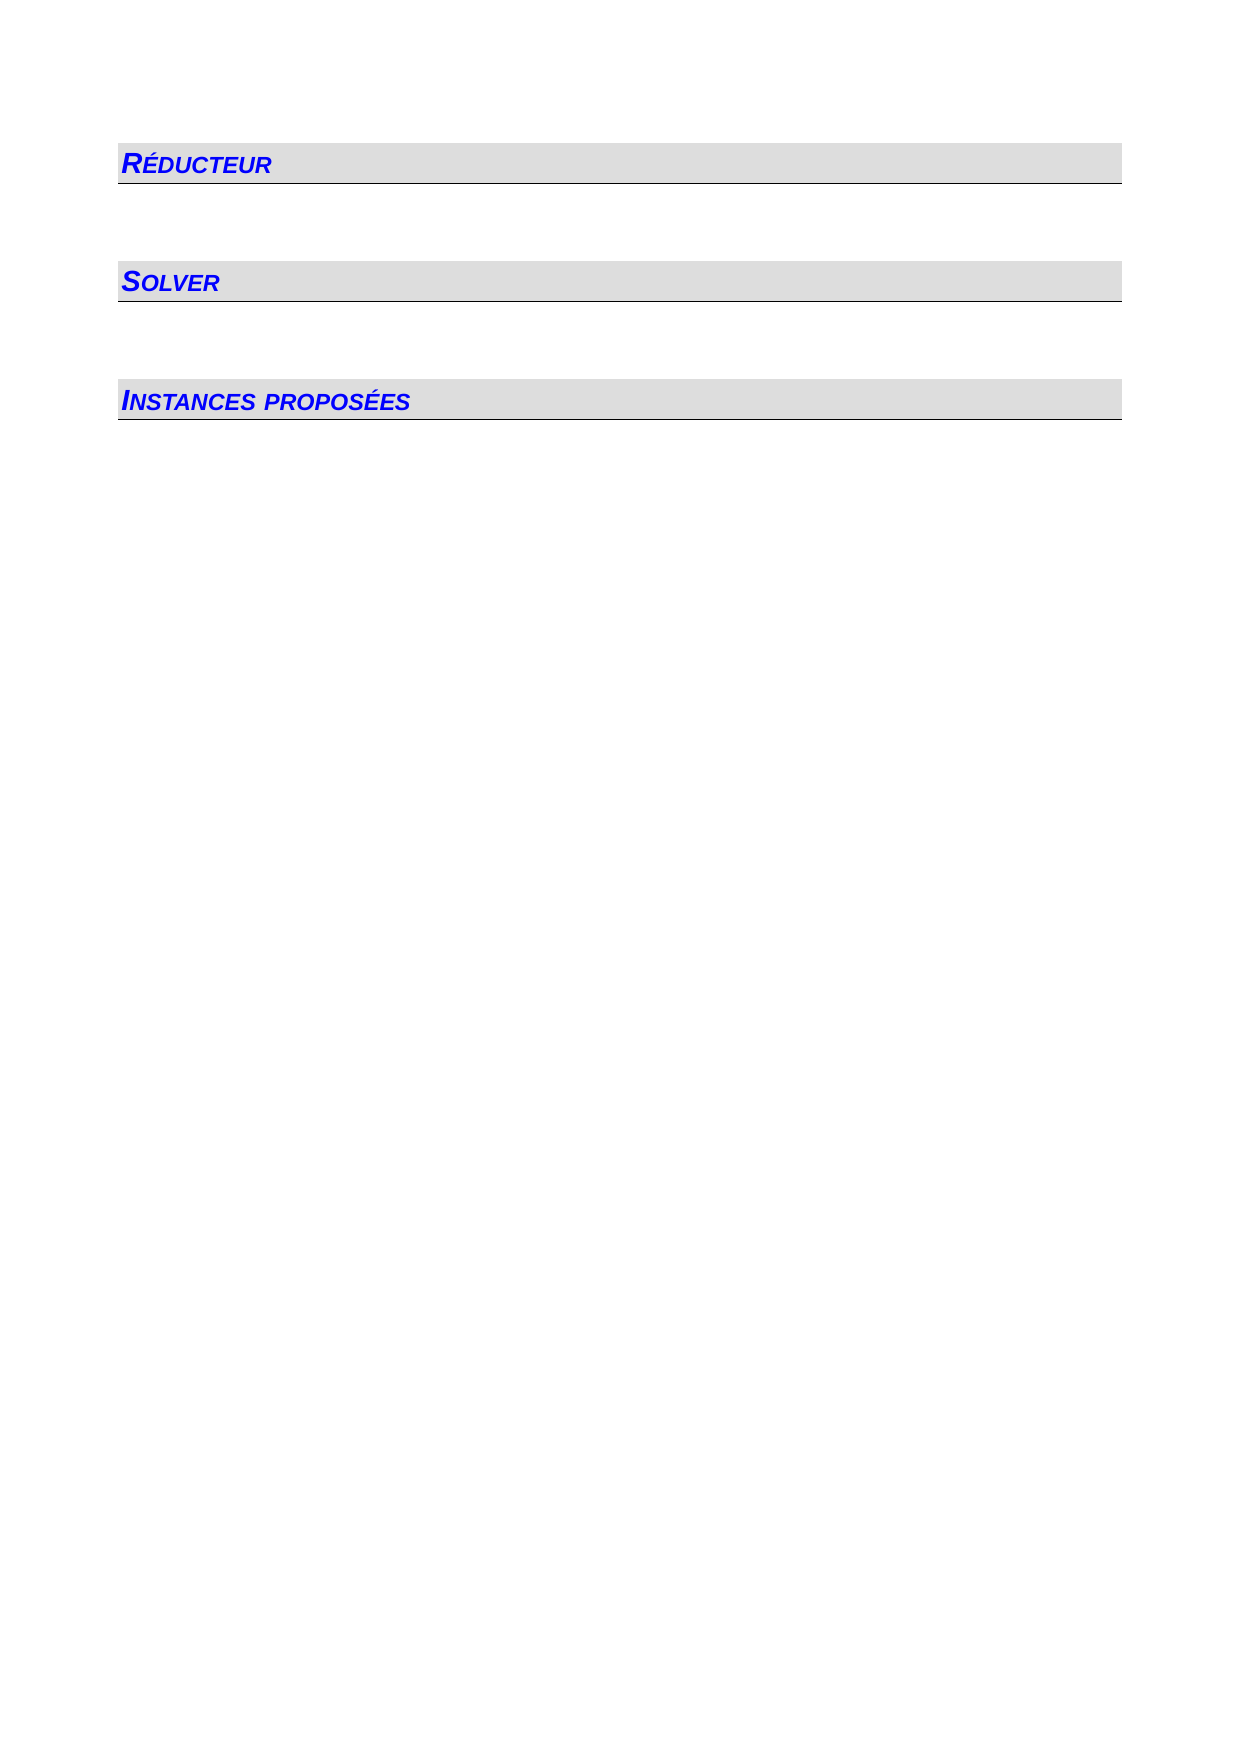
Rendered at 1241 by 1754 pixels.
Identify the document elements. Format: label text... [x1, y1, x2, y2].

subtitle Réducteur [118, 143, 1122, 183]
subtitle Solver [118, 261, 1122, 301]
subtitle Instances proposées [118, 379, 1122, 419]
